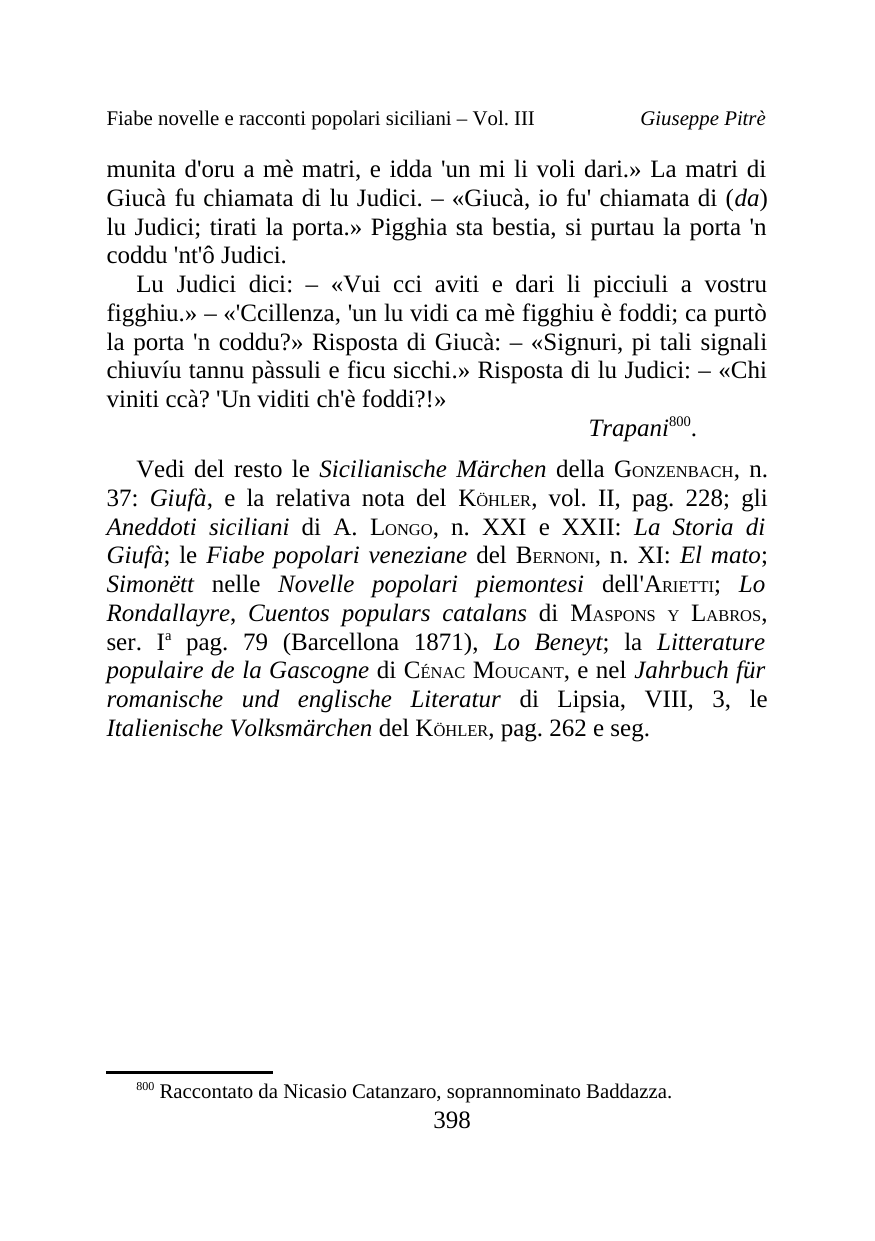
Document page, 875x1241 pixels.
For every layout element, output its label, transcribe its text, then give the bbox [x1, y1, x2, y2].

text Raccontato da Nicasio Catanzaro, soprannominato Baddazza. [106, 1078, 768, 1103]
text Trapani. [106, 413, 768, 442]
text munita d'oru a mè matri, e idda 'un mi li voli dari.» La matri di Giucà fu chiamata di lu Judici. – «Giucà, io fu' chiamata di (da) lu Judici; tirati la porta.» Pigghia sta bestia, si purtau la porta 'n coddu 'nt'ô Judici. [106, 154, 768, 269]
text Vedi del resto le Sicilianische Märchen della Gonzenbach, n. 37: Giufà, e la relativa nota del Köhler, vol. II, pag. 228; gli Aneddoti siciliani di A. Longo, n. XXI e XXII: La Storia di Giufà; le Fiabe popolari veneziane del Bernoni, n. XI: El mato; Simonëtt nelle Novelle popolari piemontesi dell'Arietti; Lo Rondallayre, Cuentos populars catalans di Maspons y Labros, ser. Ia pag. 79 (Barcellona 1871), Lo Beneyt; la Litterature populaire de la Gascogne di Cénac Moucant, e nel Jahrbuch für romanische und englische Literatur di Lipsia, VIII, 3, le Italienische Volksmärchen del Köhler, pag. 262 e seg. [106, 454, 768, 742]
text Lu Judici dici: – «Vui cci aviti e dari li picciuli a vostru figghiu.» – «'Ccillenza, 'un lu vidi ca mè figghiu è foddi; ca purtò la porta 'n coddu?» Risposta di Giucà: – «Signuri, pi tali signali chiuvíu tannu pàssuli e ficu sicchi.» Risposta di lu Judici: – «Chi viniti ccà? 'Un viditi ch'è foddi?!» [106, 269, 768, 413]
